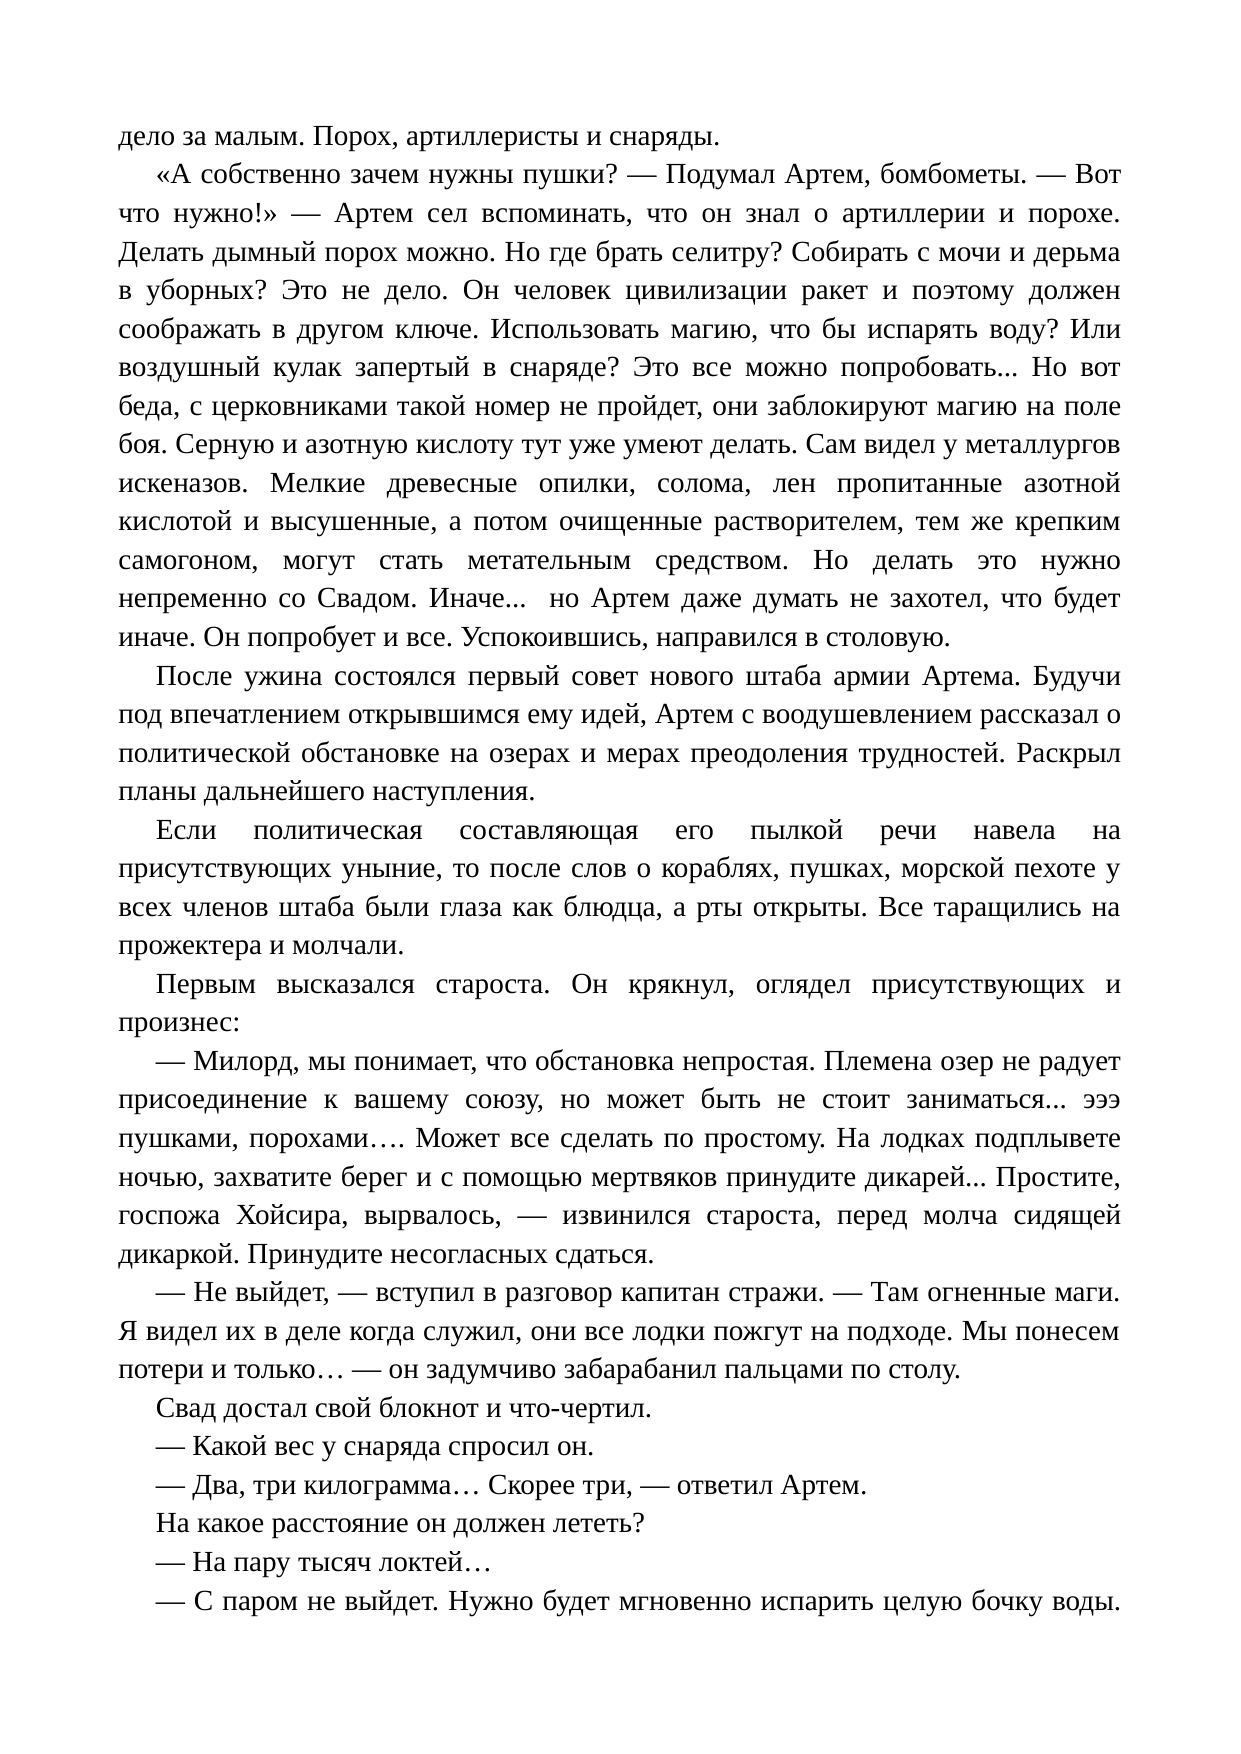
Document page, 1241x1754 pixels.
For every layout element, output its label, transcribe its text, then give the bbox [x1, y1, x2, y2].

text Свад достал свой блокнот и что-чертил. [118, 1390, 1122, 1423]
text дело за малым. Порох, артиллеристы и снаряды. [118, 118, 1122, 152]
text — Два, три килограмма… Скорее три, — ответил Артем. [118, 1467, 1122, 1501]
text — Милорд, мы понимает, что обстановка непростая. Племена озер не радует присоединение к вашему союзу, но может быть не стоит заниматься... эээ пушками, порохами…. Может все сделать по простому. На лодках подплывете ночью, захватите берег и с помощью мертвяков принудите дикарей... Простите, госпожа Хойсира, вырвалось, — извинился староста, перед молча сидящей дикаркой. Принудите несогласных сдаться. [118, 1043, 1122, 1269]
text — С паром не выйдет. Нужно будет мгновенно испарить целую бочку воды. [118, 1583, 1122, 1616]
text — Не выйдет, — вступил в разговор капитан стражи. — Там огненные маги. Я видел их в деле когда служил, они все лодки пожгут на подходе. Мы понесем потери и только… — он задумчиво забарабанил пальцами по столу. [118, 1274, 1122, 1385]
text После ужина состоялся первый совет нового штаба армии Артема. Будучи под впечатлением открывшимся ему идей, Артем с воодушевлением рассказал о политической обстановке на озерах и мерах преодоления трудностей. Раскрыл планы дальнейшего наступления. [118, 658, 1122, 807]
text Первым высказался староста. Он крякнул, оглядел присутствующих и произнес: [118, 966, 1122, 1038]
text «А собственно зачем нужны пушки? — Подумал Артем, бомбометы. — Вот что нужно!» — Артем сел вспоминать, что он знал о артиллерии и порохе. Делать дымный порох можно. Но где брать селитру? Собирать с мочи и дерьма в уборных? Это не дело. Он человек цивилизации ракет и поэтому должен соображать в другом ключе. Использовать магию, что бы испарять воду? Или воздушный кулак запертый в снаряде? Это все можно попробовать... Но вот беда, с церковниками такой номер не пройдет, они заблокируют магию на поле боя. Серную и азотную кислоту тут уже умеют делать. Сам видел у металлургов искеназов. Мелкие древесные опилки, солома, лен пропитанные азотной кислотой и высушенные, а потом очищенные растворителем, тем же крепким самогоном, могут стать метательным средством. Но делать это нужно непременно со Свадом. Иначе... но Артем даже думать не захотел, что будет иначе. Он попробует и все. Успокоившись, направился в столовую. [118, 157, 1122, 653]
text На какое расстояние он должен лететь? [118, 1506, 1122, 1539]
text — Какой вес у снаряда спросил он. [118, 1428, 1122, 1462]
text Если политическая составляющая его пылкой речи навела на присутствующих уныние, то после слов о кораблях, пушках, морской пехоте у всех членов штаба были глаза как блюдца, а рты открыты. Все таращились на прожектера и молчали. [118, 812, 1122, 961]
text — На пару тысяч локтей… [118, 1544, 1122, 1578]
